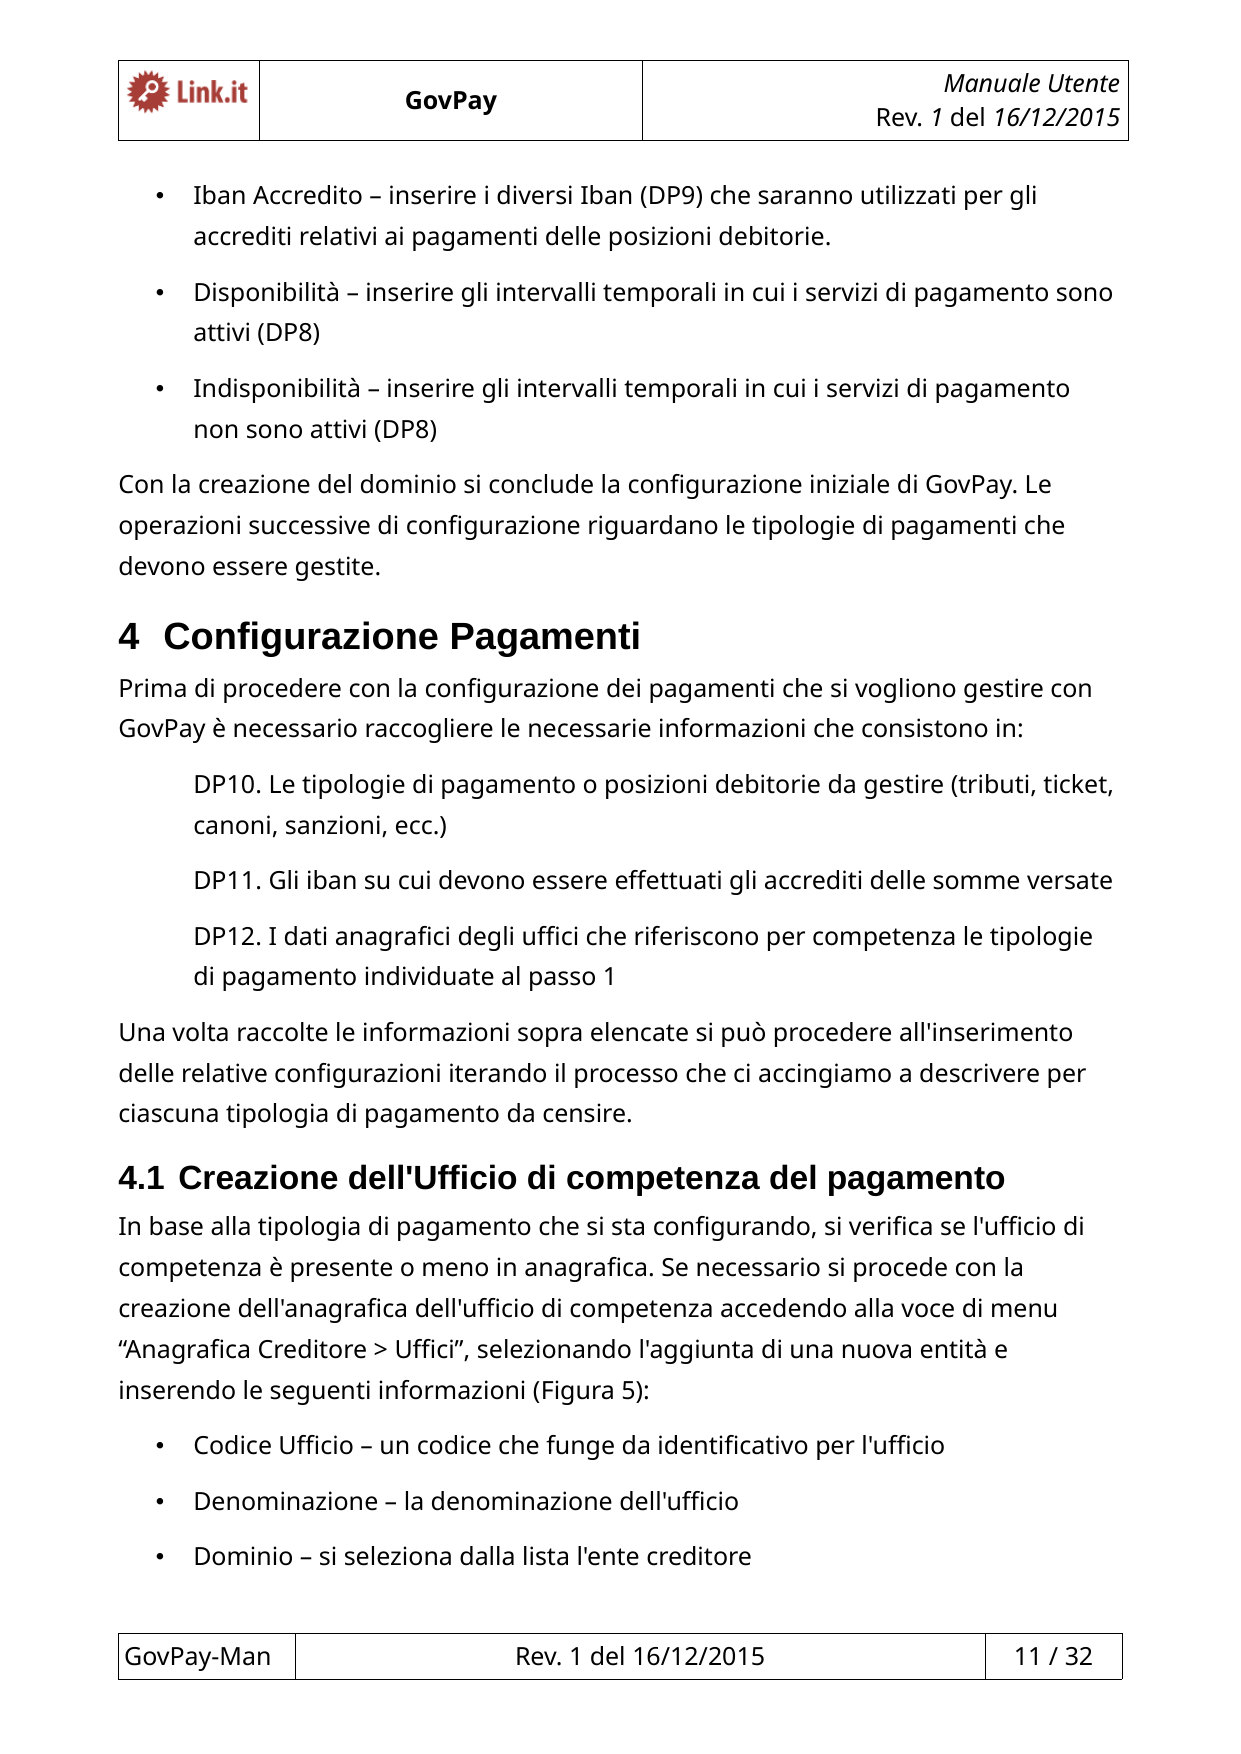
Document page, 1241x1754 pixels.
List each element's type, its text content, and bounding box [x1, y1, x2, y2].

text Prima di procedere con la configurazione dei pagamenti che si vogliono gestire con GovPay è necessario raccogliere le necessarie informazioni che consistono in: [118, 670, 1122, 745]
text Con la creazione del dominio si conclude la configurazione iniziale di GovPay. Le operazioni successive di configurazione riguardano le tipologie di pagamenti che devono essere gestite. [118, 467, 1122, 582]
subtitle Creazione dell'Ufficio di competenza del pagamento [118, 1158, 1122, 1196]
subtitle Configurazione Pagamenti [118, 614, 1122, 658]
text DP11. Gli iban su cui devono essere effettuati gli accrediti delle somme versate [193, 863, 1122, 897]
text DP10. Le tipologie di pagamento o posizioni debitorie da gestire (tributi, ticket, canoni, sanzioni, ecc.) [193, 767, 1122, 841]
list Dominio – si seleziona dalla lista l'ente creditore [156, 1538, 1122, 1573]
text Una volta raccolte le informazioni sopra elencate si può procedere all'inserimento delle relative configurazioni iterando il processo che ci accingiamo a descrivere per ciascuna tipologia di pagamento da censire. [118, 1014, 1122, 1130]
list Disponibilità – inserire gli intervalli temporali in cui i servizi di pagamento sono attivi (DP8) [156, 274, 1122, 349]
list Denominazione – la denominazione dell'ufficio [156, 1483, 1122, 1517]
list Iban Accredito – inserire i diversi Iban (DP9) che saranno utilizzati per gli accrediti relativi ai pagamenti delle posizioni debitorie. [156, 178, 1122, 253]
text DP12. I dati anagrafici degli uffici che riferiscono per competenza le tipologie di pagamento individuate al passo 1 [193, 918, 1122, 993]
list Indisponibilità – inserire gli intervalli temporali in cui i servizi di pagamento non sono attivi (DP8) [156, 370, 1122, 445]
text In base alla tipologia di pagamento che si sta configurando, si verifica se l'ufficio di competenza è presente o meno in anagrafica. Se necessario si procede con la creazione dell'anagrafica dell'ufficio di competenza accedendo alla voce di menu “Anagrafica Creditore > Uffici”, selezionando l'aggiunta di una nuova entità e inserendo le seguenti informazioni (Figura 5): [118, 1209, 1122, 1406]
picture [123, 65, 254, 119]
list Codice Ufficio – un codice che funge da identificativo per l'ufficio [156, 1428, 1122, 1462]
